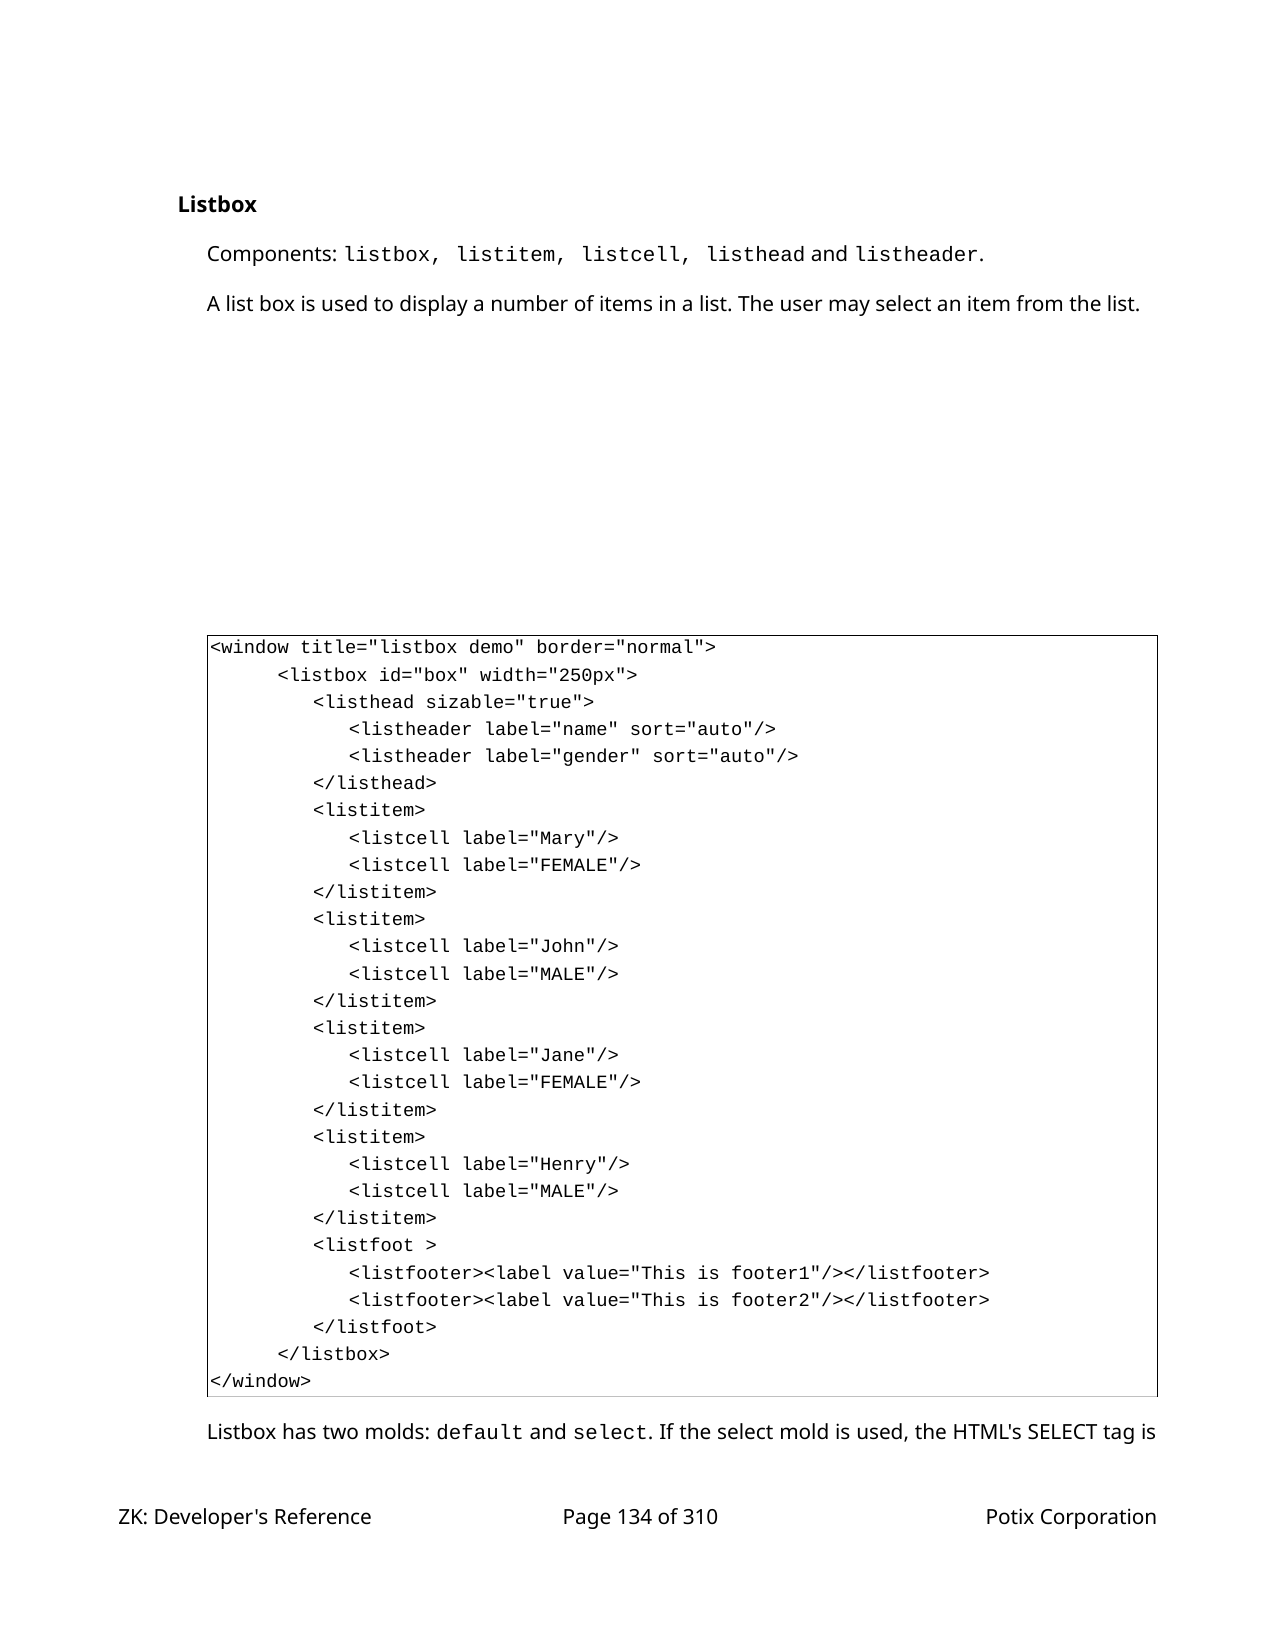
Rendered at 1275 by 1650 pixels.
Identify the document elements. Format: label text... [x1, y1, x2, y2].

text <listcell label="FEMALE"/> [208, 853, 1157, 877]
text <listitem> [208, 1124, 1157, 1149]
text Listbox has two molds: default and select. If the select mold is used, the HTML's SELECT tag is [207, 1417, 1157, 1446]
text <listfooter><label value="This is footer2"/></listfooter> [208, 1288, 1157, 1312]
text <listcell label="John"/> [208, 934, 1157, 958]
text Components: listbox, listitem, listcell, listhead and listheader. [207, 239, 1157, 268]
text <listcell label="Mary"/> [208, 826, 1157, 850]
text <window title="listbox demo" border="normal"> [208, 636, 1157, 659]
text <listcell label="Jane"/> [208, 1043, 1157, 1067]
text </listitem> [208, 989, 1157, 1013]
text <listfoot > [208, 1233, 1157, 1258]
text <listitem> [208, 798, 1157, 823]
text </listhead> [208, 771, 1157, 795]
text <listhead sizable="true"> [208, 689, 1157, 714]
text <listheader label="name" sort="auto"/> [208, 717, 1157, 741]
text </listitem> [208, 1206, 1157, 1230]
text </listfoot> [208, 1315, 1157, 1339]
text <listcell label="MALE"/> [208, 1179, 1157, 1203]
text <listcell label="MALE"/> [208, 961, 1157, 986]
text A list box is used to display a number of items in a list. The user may select an item from the list. [207, 289, 1157, 317]
text <listitem> [208, 907, 1157, 931]
text <listheader label="gender" sort="auto"/> [208, 744, 1157, 768]
text <listitem> [208, 1016, 1157, 1040]
text <listcell label="Henry"/> [208, 1152, 1157, 1176]
text <listcell label="FEMALE"/> [208, 1070, 1157, 1094]
subtitle Listbox [177, 189, 1157, 219]
text </listitem> [208, 880, 1157, 904]
text </listitem> [208, 1097, 1157, 1122]
text <listfooter><label value="This is footer1"/></listfooter> [208, 1261, 1157, 1285]
text </listbox> [208, 1342, 1157, 1366]
text </window> [208, 1369, 1157, 1396]
text <listbox id="box" width="250px"> [208, 662, 1157, 687]
